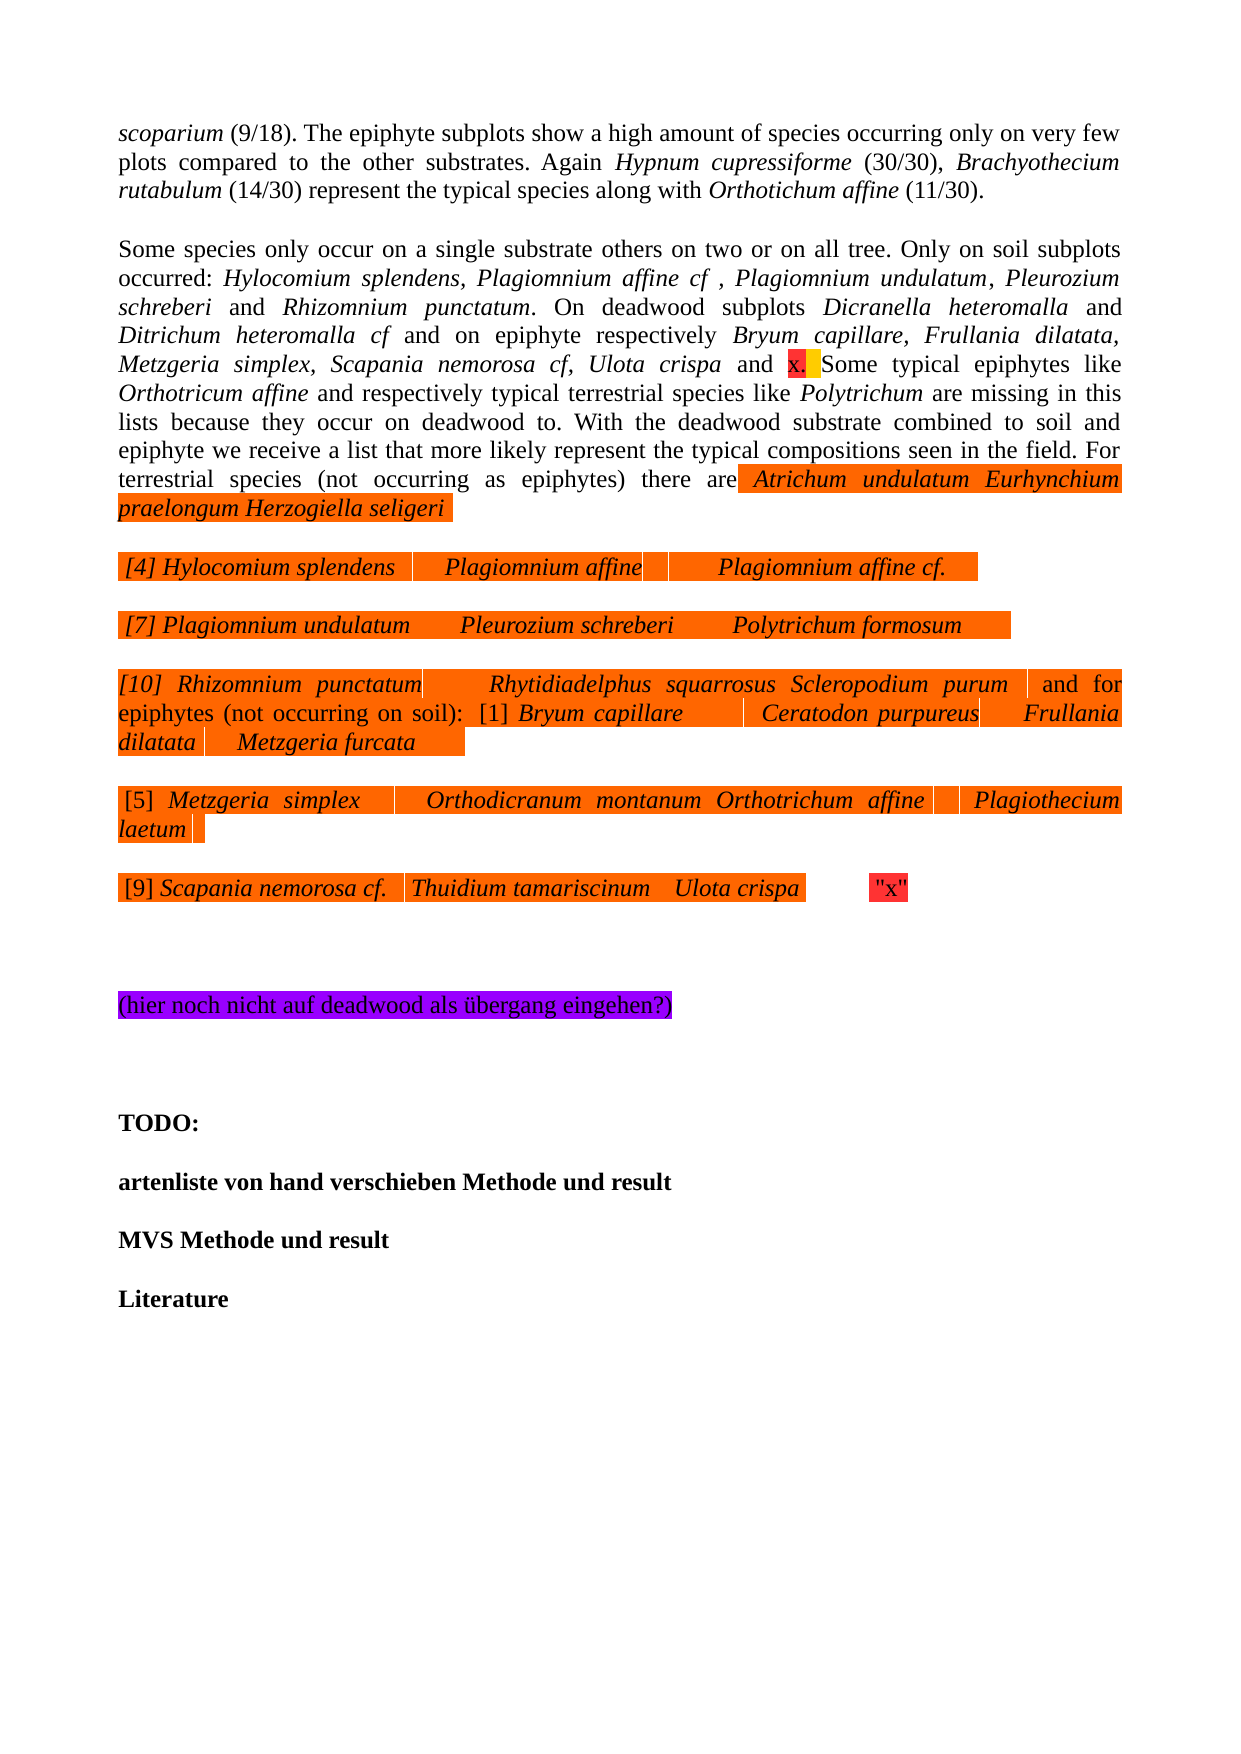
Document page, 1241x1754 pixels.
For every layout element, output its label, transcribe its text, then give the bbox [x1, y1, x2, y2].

text artenliste von hand verschieben Methode und result [118, 1167, 1122, 1196]
text scoparium (9/18). The epiphyte subplots show a high amount of species occurring only on very few plots compared to the other substrates. Again Hypnum cupressiforme (30/30), Brachyothecium rutabulum (14/30) represent the typical species along with Orthotichum affine (11/30). [118, 118, 1122, 204]
text TODO: [118, 1108, 1122, 1137]
text [7] Plagiomnium undulatum Pleurozium schreberi Polytrichum formosum [118, 611, 1122, 639]
text Literature [118, 1284, 1122, 1313]
text [5] Metzgeria simplex Orthodicranum montanum Orthotrichum affine Plagiothecium laetum [118, 786, 1122, 843]
text (hier noch nicht auf deadwood als übergang eingehen?) [118, 991, 1122, 1019]
text MVS Methode und result [118, 1226, 1122, 1254]
text [10] Rhizomnium punctatum Rhytidiadelphus squarrosus Scleropodium purum and for epiphytes (not occurring on soil): [1] Bryum capillare Ceratodon purpureus Frullania dilatata Metzgeria furcata [118, 669, 1122, 756]
text Some species only occur on a single substrate others on two or on all tree. Only on soil subplots occurred: Hylocomium splendens, Plagiomnium affine cf , Plagiomnium undulatum, Pleurozium schreberi and Rhizomnium punctatum. On deadwood subplots Dicranella heteromalla and Ditrichum heteromalla cf and on epiphyte respectively Bryum capillare, Frullania dilatata, Metzgeria simplex, Scapania nemorosa cf, Ulota crispa and x. Some typical epiphytes like Orthotricum affine and respectively typical terrestrial species like Polytrichum are missing in this lists because they occur on deadwood to. With the deadwood substrate combined to soil and epiphyte we receive a list that more likely represent the typical compositions seen in the field. For terrestrial species (not occurring as epiphytes) there are Atrichum undulatum Eurhynchium praelongum Herzogiella seligeri [118, 234, 1122, 522]
text [9] Scapania nemorosa cf. Thuidium tamariscinum Ulota crispa "x" [118, 873, 1122, 902]
text [4] Hylocomium splendens Plagiomnium affine Plagiomnium affine cf. [118, 552, 1122, 581]
